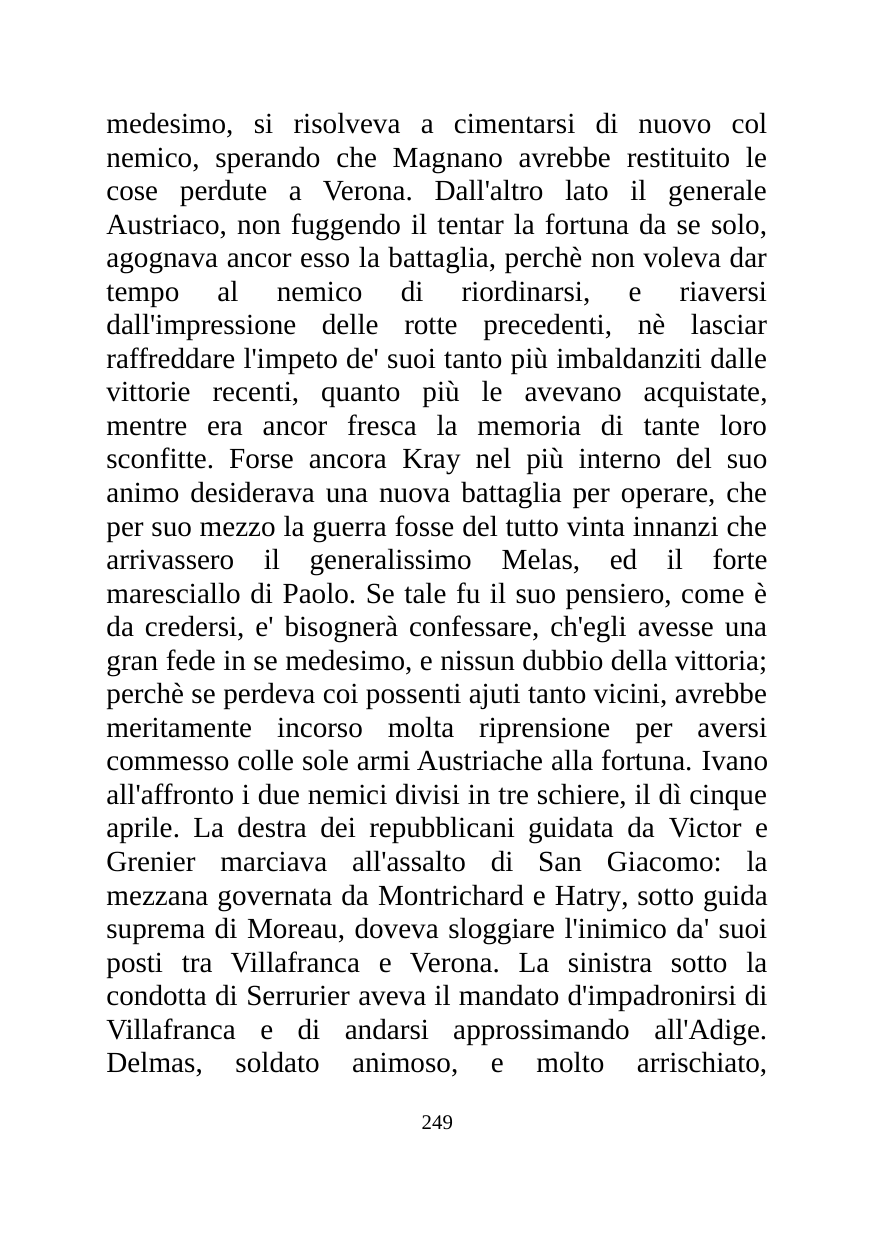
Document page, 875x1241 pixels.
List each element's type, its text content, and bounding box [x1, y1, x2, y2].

text medesimo, si risolveva a cimentarsi di nuovo col nemico, sperando che Magnano avrebbe restituito le cose perdute a Verona. Dall'altro lato il generale Austriaco, non fuggendo il tentar la fortuna da se solo, agognava ancor esso la battaglia, perchè non voleva dar tempo al nemico di riordinarsi, e riaversi dall'impressione delle rotte precedenti, nè lasciar raffreddare l'impeto de' suoi tanto più imbaldanziti dalle vittorie recenti, quanto più le avevano acquistate, mentre era ancor fresca la memoria di tante loro sconfitte. Forse ancora Kray nel più interno del suo animo desiderava una nuova battaglia per operare, che per suo mezzo la guerra fosse del tutto vinta innanzi che arrivassero il generalissimo Melas, ed il forte maresciallo di Paolo. Se tale fu il suo pensiero, come è da credersi, e' bisognerà confessare, ch'egli avesse una gran fede in se medesimo, e nissun dubbio della vittoria; perchè se perdeva coi possenti ajuti tanto vicini, avrebbe meritamente incorso molta riprensione per aversi commesso colle sole armi Austriache alla fortuna. Ivano all'affronto i due nemici divisi in tre schiere, il dì cinque aprile. La destra dei repubblicani guidata da Victor e Grenier marciava all'assalto di San Giacomo: la mezzana governata da Montrichard e Hatry, sotto guida suprema di Moreau, doveva sloggiare l'inimico da' suoi posti tra Villafranca e Verona. La sinistra sotto la condotta di Serrurier aveva il mandato d'impadronirsi di Villafranca e di andarsi approssimando all'Adige. Delmas, soldato animoso, e molto arrischiato, [106, 106, 768, 1079]
